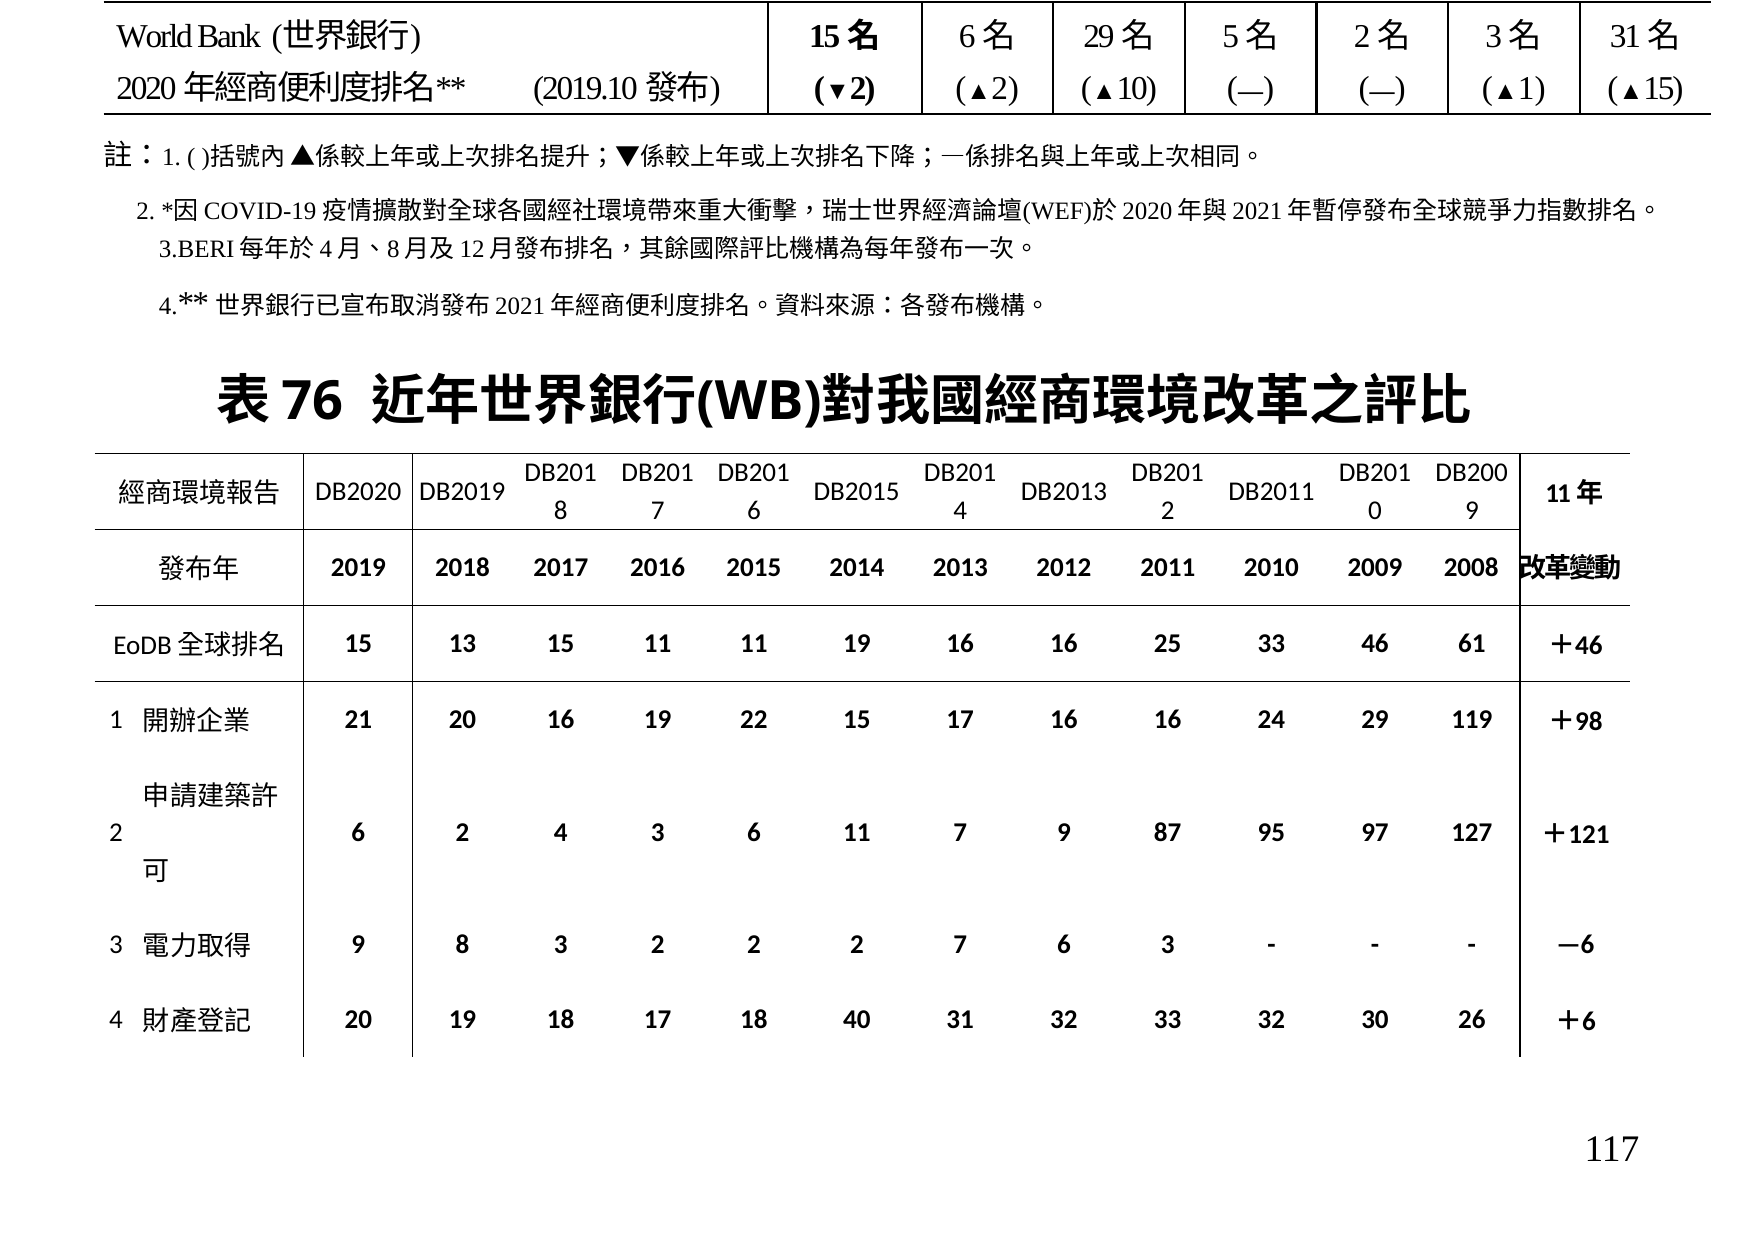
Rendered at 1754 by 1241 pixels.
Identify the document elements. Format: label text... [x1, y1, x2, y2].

table_cell 24 [1216, 682, 1326, 757]
text 3.BERI每年於4月、8月及12月發布排名，其餘國際評比機構為每年發布一次。 [110, 227, 1639, 265]
table_cell 2 [609, 907, 706, 982]
table_cell 3 [1119, 907, 1216, 982]
table_header DB2012 [1119, 454, 1216, 528]
table_cell 6名 (▲2) [923, 3, 1052, 113]
table_header DB2015 [801, 454, 912, 528]
table_cell 3 [609, 757, 706, 907]
table_cell - [1326, 907, 1423, 982]
table_cell 17 [912, 682, 1008, 757]
table_cell 6 [706, 757, 801, 907]
table_cell - [1423, 907, 1519, 982]
table_cell 18 [706, 982, 801, 1057]
table_cell 3 [95, 907, 137, 982]
subtitle 表76 近年世界銀行(WB)對我國經商環境改革之評比 [103, 340, 1639, 452]
table_cell ＋98 [1521, 682, 1630, 757]
table_cell 29 [1326, 682, 1423, 757]
table_cell 開辦企業 [137, 682, 303, 757]
table_cell 16 [512, 682, 609, 757]
table_cell 2 [801, 907, 912, 982]
table_cell 2018 [413, 530, 512, 604]
table_cell 87 [1119, 757, 1216, 907]
table_header DB2010 [1326, 454, 1423, 528]
table_cell ＋6 [1521, 982, 1630, 1057]
table_cell 40 [801, 982, 912, 1057]
table_cell 33 [1119, 982, 1216, 1057]
table_cell 46 [1326, 606, 1423, 681]
table_cell 32 [1008, 982, 1119, 1057]
table_cell 4 [95, 982, 137, 1057]
table_cell 3名 (▲1) [1449, 3, 1579, 113]
table_header DB2013 [1008, 454, 1119, 528]
table_header 經商環境報告 [95, 454, 303, 528]
table_cell 31 [912, 982, 1008, 1057]
table_cell 25 [1119, 606, 1216, 681]
table_cell 2010 [1216, 530, 1326, 604]
table_header 11年 改革變動 [1521, 454, 1630, 604]
table_cell 2012 [1008, 530, 1119, 604]
table_cell 16 [1008, 606, 1119, 681]
table_cell 16 [1119, 682, 1216, 757]
table_cell 2016 [609, 530, 706, 604]
table_cell 2 [95, 757, 137, 907]
table_cell 22 [706, 682, 801, 757]
table_cell 26 [1423, 982, 1519, 1057]
table_cell 15名 (▼2) [769, 3, 921, 113]
table_cell 61 [1423, 606, 1519, 681]
table_cell 5名 (—) [1186, 3, 1315, 113]
table_cell 11 [609, 606, 706, 681]
table_cell 2 [706, 907, 801, 982]
table_cell 2013 [912, 530, 1008, 604]
table_cell 16 [1008, 682, 1119, 757]
table_cell 31名 (▲15) [1581, 3, 1711, 113]
table_cell 16 [912, 606, 1008, 681]
table_cell 1 [95, 682, 137, 757]
table_cell 2008 [1423, 530, 1519, 604]
table_cell 21 [304, 682, 412, 757]
table_cell 20 [413, 682, 512, 757]
table_cell 9 [1008, 757, 1119, 907]
table_cell 127 [1423, 757, 1519, 907]
table_cell 2名 (—) [1318, 3, 1447, 113]
table_cell 申請建築許可 [137, 757, 303, 907]
table_cell 17 [609, 982, 706, 1057]
table_cell ＋46 [1521, 606, 1630, 681]
table_cell 2009 [1326, 530, 1423, 604]
table_cell 33 [1216, 606, 1326, 681]
table_cell 15 [512, 606, 609, 681]
text 註：1. ( )括號內 ▲係較上年或上次排名提升；▼係較上年或上次排名下降；—係排名與上年或上次相同。 [103, 115, 1639, 190]
table_header DB2020 [304, 454, 412, 528]
table_cell 9 [304, 907, 412, 982]
table_cell 2017 [512, 530, 609, 604]
table_cell 15 [304, 606, 412, 681]
table_header DB2011 [1216, 454, 1326, 528]
table_cell ＋121 [1521, 757, 1630, 907]
table_cell —6 [1521, 907, 1630, 982]
table_cell 95 [1216, 757, 1326, 907]
table_cell 19 [801, 606, 912, 681]
table_cell 18 [512, 982, 609, 1057]
table_cell 2019 [304, 530, 412, 604]
table_cell EoDB全球排名 [95, 606, 303, 681]
table_cell 電力取得 [137, 907, 303, 982]
table_header DB2009 [1423, 454, 1519, 528]
table_cell 發布年 [95, 530, 303, 604]
table_cell 19 [413, 982, 512, 1057]
table_cell 97 [1326, 757, 1423, 907]
table_cell 6 [1008, 907, 1119, 982]
table_cell 4 [512, 757, 609, 907]
table_cell 29名 (▲10) [1054, 3, 1184, 113]
table_cell 3 [512, 907, 609, 982]
table_cell 2 [413, 757, 512, 907]
table_header DB2019 [413, 454, 512, 528]
table_header DB2017 [609, 454, 706, 528]
table_cell 2015 [706, 530, 801, 604]
table_cell 2011 [1119, 530, 1216, 604]
text 2. *因COVID-19 疫情擴散對全球各國經社環境帶來重大衝擊，瑞士世界經濟論壇(WEF)於2020年與2021年暫停發布全球競爭力指數排名。 [110, 190, 1698, 227]
table_cell 20 [304, 982, 412, 1057]
table_cell 7 [912, 757, 1008, 907]
table_cell 119 [1423, 682, 1519, 757]
table_cell 7 [912, 907, 1008, 982]
table_cell 11 [801, 757, 912, 907]
table_cell 32 [1216, 982, 1326, 1057]
table_cell 19 [609, 682, 706, 757]
table_header DB2018 [512, 454, 609, 528]
text 4.** 世界銀行已宣布取消發布2021年經商便利度排名。資料來源：各發布機構。 [110, 265, 1639, 340]
table_header DB2016 [706, 454, 801, 528]
table_cell 財產登記 [137, 982, 303, 1057]
table_cell 30 [1326, 982, 1423, 1057]
table_cell 6 [304, 757, 412, 907]
table_cell World Bank (世界銀行) 2020年經商便利度排名** (2019.10發布) [104, 3, 767, 113]
table_cell 8 [413, 907, 512, 982]
table_cell - [1216, 907, 1326, 982]
table_cell 15 [801, 682, 912, 757]
table_header DB2014 [912, 454, 1008, 528]
table_cell 13 [413, 606, 512, 681]
table_cell 11 [706, 606, 801, 681]
table_cell 2014 [801, 530, 912, 604]
